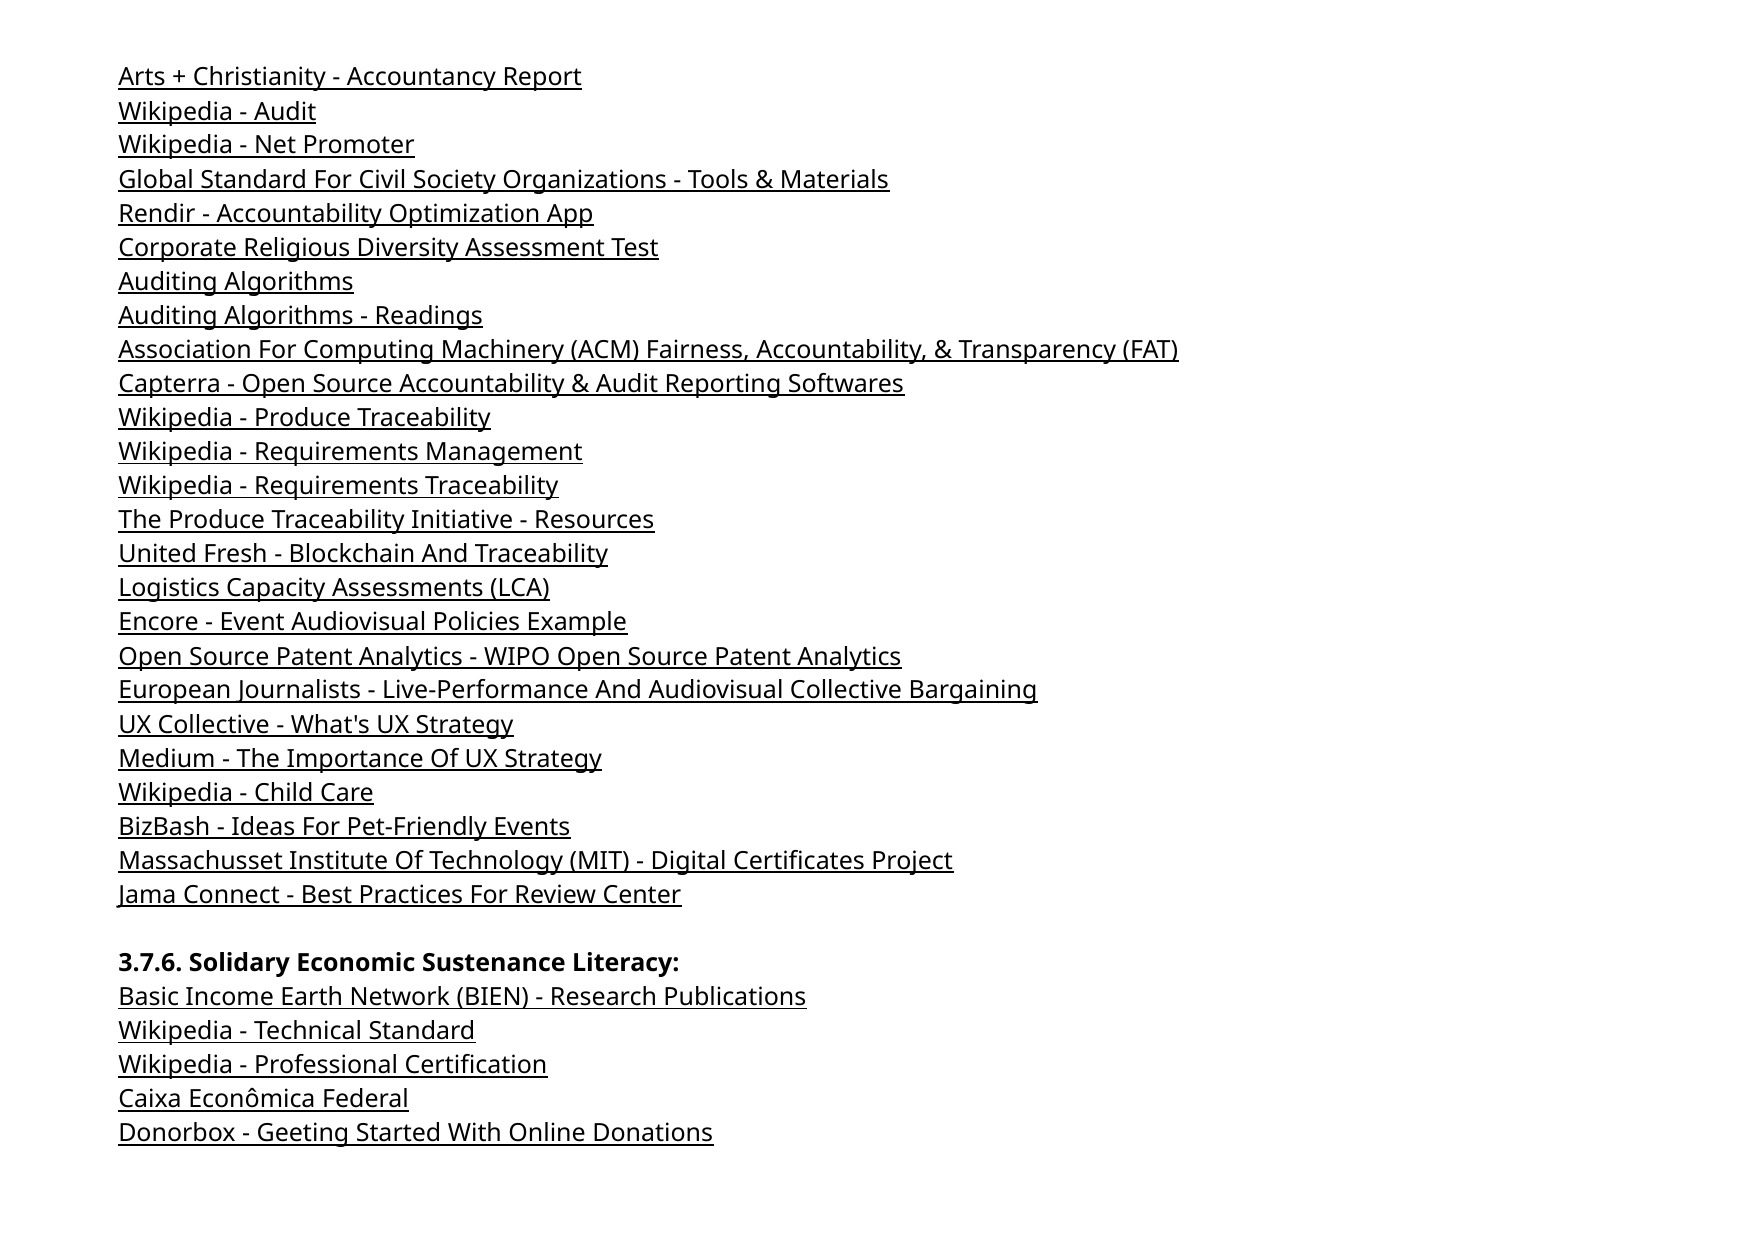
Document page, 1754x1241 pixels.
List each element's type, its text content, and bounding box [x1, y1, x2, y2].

subtitle Global Standard For Civil Society Organizations - Tools & Materials [118, 161, 1695, 195]
subtitle Donorbox - Geeting Started With Online Donations [118, 1115, 1695, 1149]
subtitle Rendir - Accountability Optimization App [118, 195, 1695, 229]
subtitle Medium - The Importance Of UX Strategy [118, 740, 1695, 774]
subtitle Wikipedia - Requirements Traceability [118, 468, 1695, 502]
subtitle United Fresh - Blockchain And Traceability [118, 536, 1695, 570]
subtitle European Journalists - Live-Performance And Audiovisual Collective Bargaining [118, 672, 1695, 706]
subtitle Wikipedia - Requirements Management [118, 434, 1695, 468]
subtitle Corporate Religious Diversity Assessment Test [118, 229, 1695, 263]
subtitle Wikipedia - Technical Standard [118, 1013, 1695, 1047]
subtitle The Produce Traceability Initiative - Resources [118, 502, 1695, 536]
subtitle Auditing Algorithms [118, 263, 1695, 297]
subtitle Wikipedia - Net Promoter [118, 127, 1695, 161]
subtitle Jama Connect - Best Practices For Review Center [118, 877, 1695, 911]
subtitle BizBash - Ideas For Pet-Friendly Events [118, 808, 1695, 842]
subtitle UX Collective - What's UX Strategy [118, 706, 1695, 740]
subtitle Wikipedia - Produce Traceability [118, 400, 1695, 434]
subtitle Wikipedia - Child Care [118, 774, 1695, 808]
subtitle Basic Income Earth Network (BIEN) - Research Publications [118, 979, 1695, 1013]
subtitle Association For Computing Machinery (ACM) Fairness, Accountability, & Transparency (FAT) [118, 332, 1695, 366]
subtitle Massachusset Institute Of Technology (MIT) - Digital Certificates Project [118, 842, 1695, 877]
subtitle Auditing Algorithms - Readings [118, 297, 1695, 332]
subtitle Encore - Event Audiovisual Policies Example [118, 604, 1695, 638]
subtitle 3.7.6. Solidary Economic Sustenance Literacy: [118, 945, 1695, 979]
subtitle Capterra - Open Source Accountability & Audit Reporting Softwares [118, 366, 1695, 400]
subtitle Logistics Capacity Assessments (LCA) [118, 570, 1695, 604]
subtitle Wikipedia - Professional Certification [118, 1047, 1695, 1081]
subtitle Arts + Christianity - Accountancy Report [118, 59, 1695, 93]
subtitle Wikipedia - Audit [118, 93, 1695, 127]
subtitle Open Source Patent Analytics - WIPO Open Source Patent Analytics [118, 638, 1695, 672]
subtitle Caixa Econômica Federal [118, 1081, 1695, 1115]
